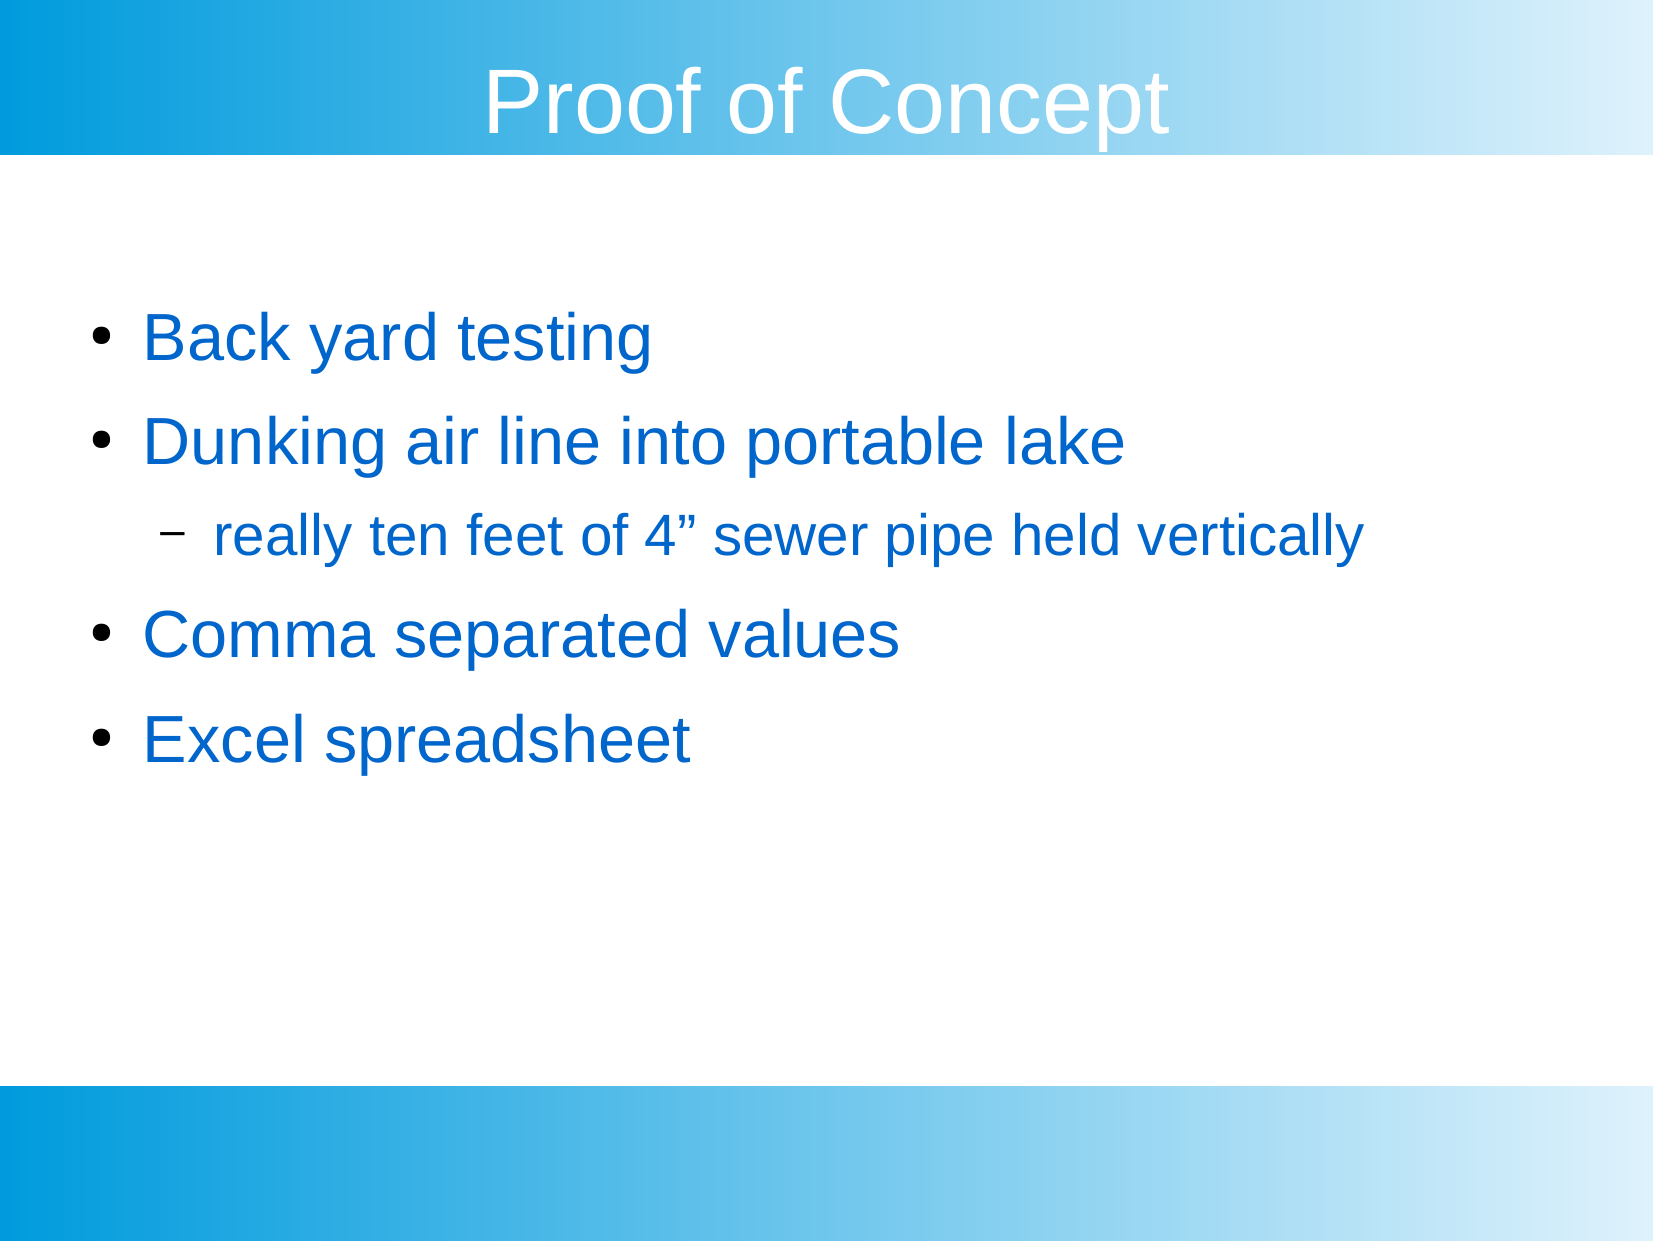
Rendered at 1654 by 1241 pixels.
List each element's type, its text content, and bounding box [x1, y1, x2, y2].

title Proof of Concept [82, 49, 1571, 155]
list Back yard testing Dunking air line into portable lake really ten feet of 4” sewer pipe held vertically Comma separated values Excel spreadsheet [71, 300, 1561, 1020]
